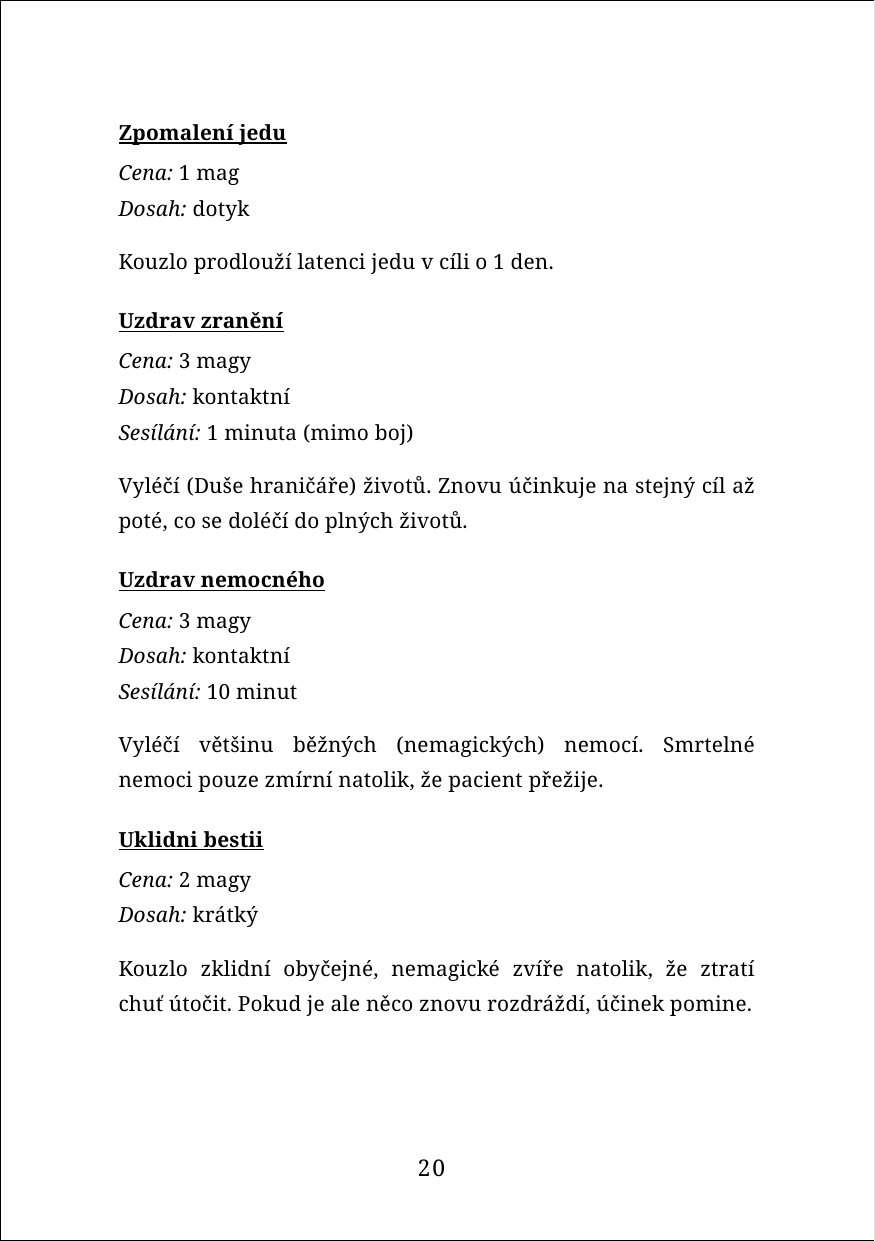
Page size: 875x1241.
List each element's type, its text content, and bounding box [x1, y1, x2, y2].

text Cena: 2 magy Dosah: krátký [118, 865, 756, 929]
text Cena: 1 mag Dosah: dotyk [118, 158, 756, 222]
text Cena: 3 magy Dosah: kontaktní Sesílání: 1 minuta (mimo boj) [118, 347, 756, 446]
text Vyléčí (Duše hraničáře) životů. Znovu účinkuje na stejný cíl až poté, co se doléčí do plných životů. [118, 471, 756, 535]
text Kouzlo prodlouží latenci jedu v cíli o 1 den. [118, 247, 756, 276]
subtitle Uzdrav nemocného [118, 566, 756, 594]
subtitle Uklidni bestii [118, 825, 756, 853]
subtitle Uzdrav zranění [118, 306, 756, 335]
text Kouzlo zklidní obyčejné, nemagické zvíře natolik, že ztratí chuť útočit. Pokud je ale něco znovu rozdráždí, účinek pomine. [118, 954, 756, 1018]
subtitle Zpomalení jedu [118, 118, 756, 147]
text Cena: 3 magy Dosah: kontaktní Sesílání: 10 minut [118, 606, 756, 705]
text Vyléčí většinu běžných (nemagických) nemocí. Smrtelné nemoci pouze zmírní natolik, že pacient přežije. [118, 730, 756, 794]
